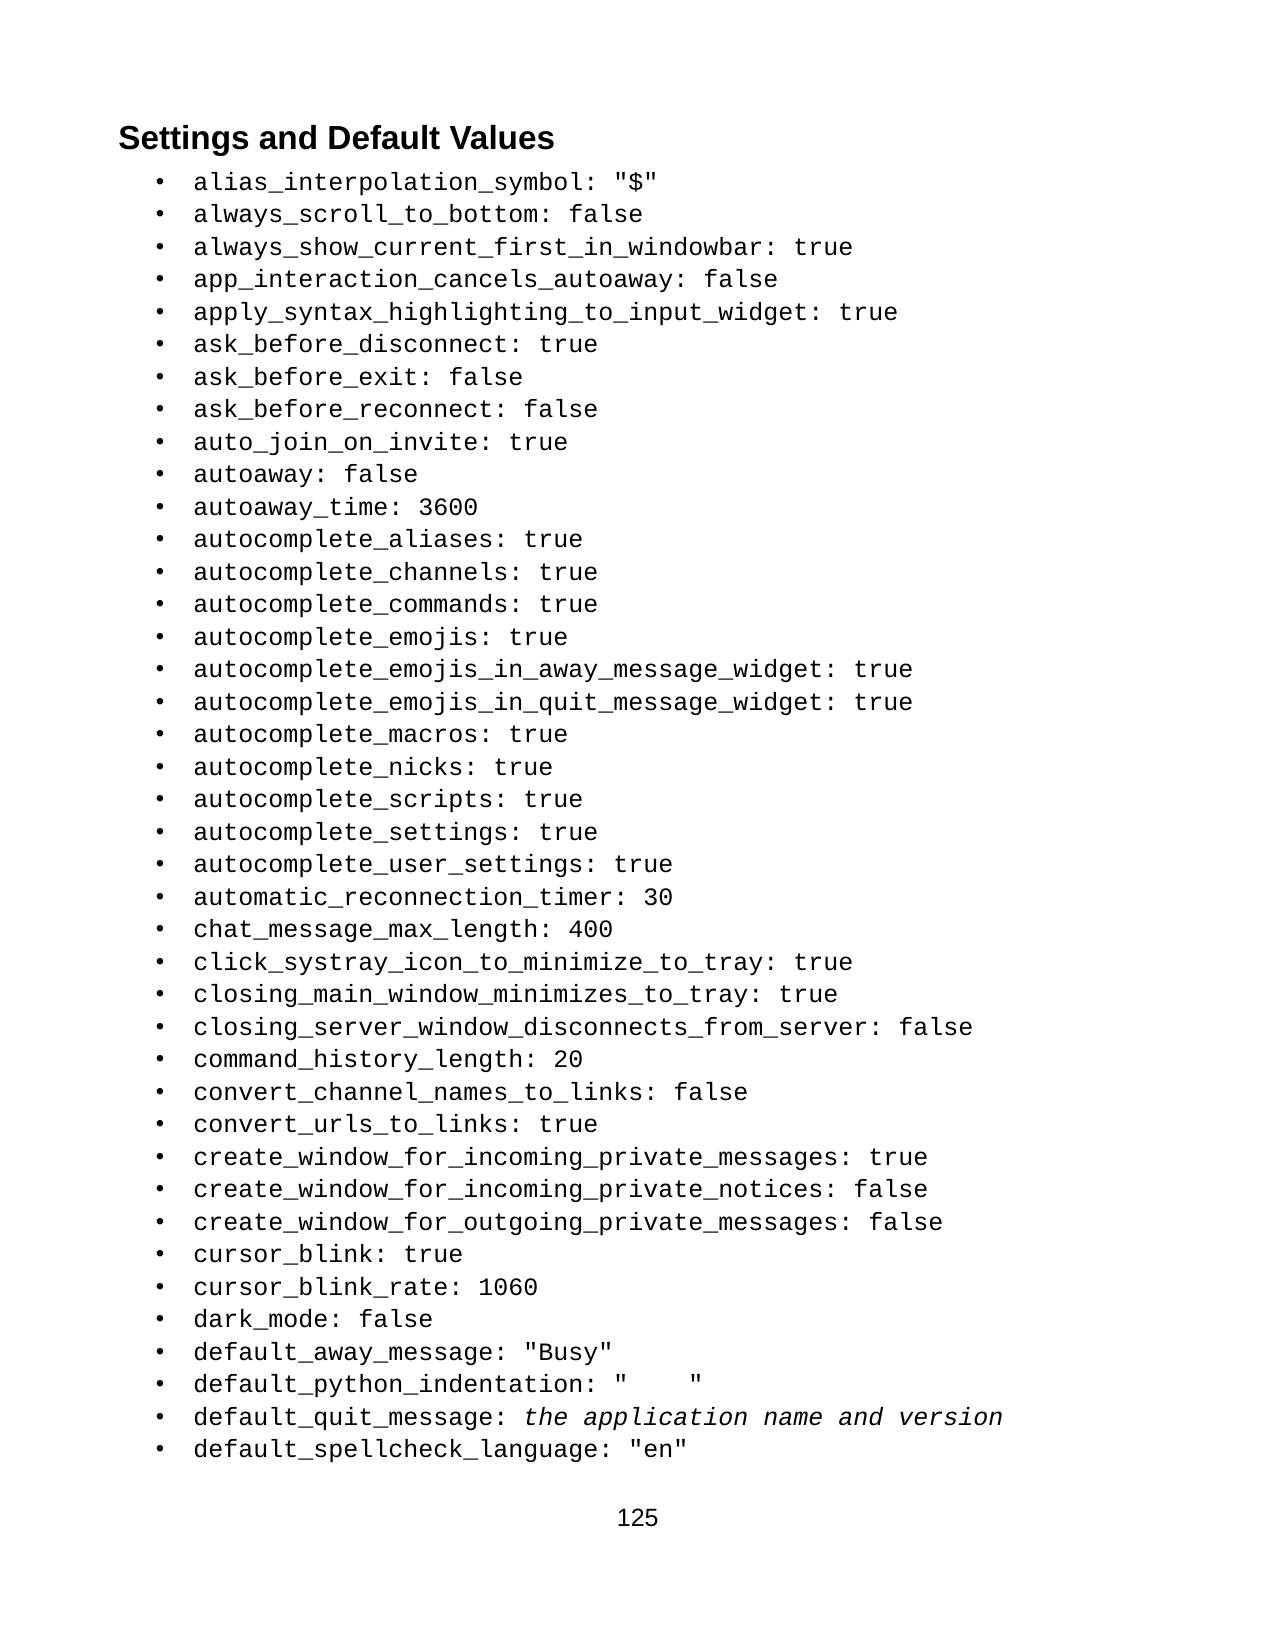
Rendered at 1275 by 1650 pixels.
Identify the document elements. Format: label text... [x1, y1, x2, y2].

list default_python_indentation: " " [156, 1372, 1157, 1400]
list auto_join_on_invite: true [156, 429, 1157, 457]
list alias_interpolation_symbol: "$" [156, 169, 1157, 197]
list create_window_for_incoming_private_notices: false [156, 1177, 1157, 1205]
list autocomplete_settings: true [156, 819, 1157, 847]
list default_quit_message: the application name and version [156, 1404, 1157, 1432]
list ask_before_disconnect: true [156, 332, 1157, 360]
list always_show_current_first_in_windowbar: true [156, 234, 1157, 262]
list cursor_blink_rate: 1060 [156, 1274, 1157, 1302]
list default_away_message: "Busy" [156, 1339, 1157, 1367]
list ask_before_exit: false [156, 364, 1157, 392]
list apply_syntax_highlighting_to_input_widget: true [156, 299, 1157, 327]
list closing_server_window_disconnects_from_server: false [156, 1014, 1157, 1042]
list dark_mode: false [156, 1307, 1157, 1335]
list convert_channel_names_to_links: false [156, 1079, 1157, 1107]
list autoaway_time: 3600 [156, 494, 1157, 522]
list autocomplete_channels: true [156, 559, 1157, 587]
list autocomplete_emojis_in_quit_message_widget: true [156, 689, 1157, 717]
list autocomplete_emojis_in_away_message_widget: true [156, 657, 1157, 685]
list cursor_blink: true [156, 1242, 1157, 1270]
list autocomplete_commands: true [156, 592, 1157, 620]
list click_systray_icon_to_minimize_to_tray: true [156, 949, 1157, 977]
list autocomplete_scripts: true [156, 787, 1157, 815]
list app_interaction_cancels_autoaway: false [156, 267, 1157, 295]
list create_window_for_outgoing_private_messages: false [156, 1209, 1157, 1237]
list default_spellcheck_language: "en" [156, 1437, 1157, 1465]
subtitle Settings and Default Values [118, 118, 1157, 157]
list autoaway: false [156, 462, 1157, 490]
list command_history_length: 20 [156, 1047, 1157, 1075]
list autocomplete_emojis: true [156, 624, 1157, 652]
list create_window_for_incoming_private_messages: true [156, 1144, 1157, 1172]
list autocomplete_nicks: true [156, 754, 1157, 782]
list chat_message_max_length: 400 [156, 917, 1157, 945]
list autocomplete_macros: true [156, 722, 1157, 750]
list closing_main_window_minimizes_to_tray: true [156, 982, 1157, 1010]
list autocomplete_aliases: true [156, 527, 1157, 555]
list autocomplete_user_settings: true [156, 852, 1157, 880]
list convert_urls_to_links: true [156, 1112, 1157, 1140]
list always_scroll_to_bottom: false [156, 202, 1157, 230]
list ask_before_reconnect: false [156, 397, 1157, 425]
list automatic_reconnection_timer: 30 [156, 884, 1157, 912]
